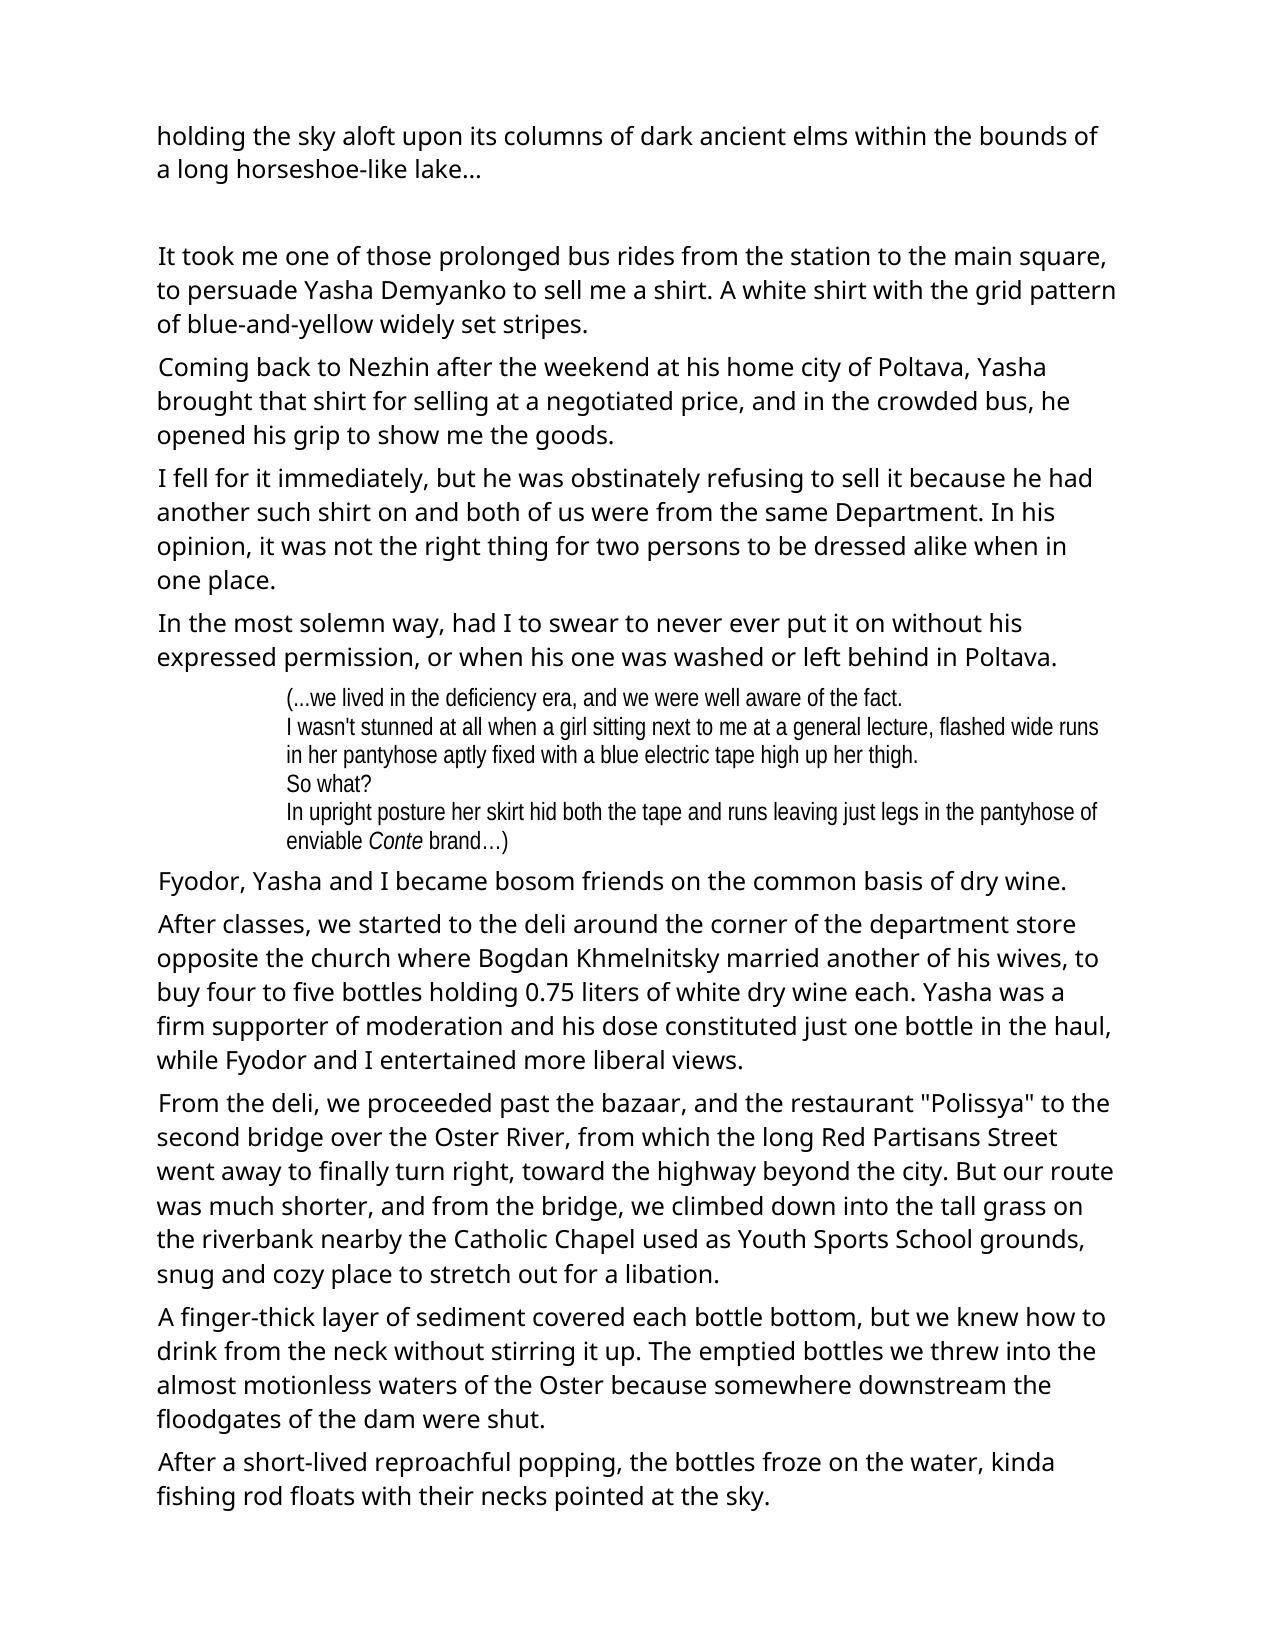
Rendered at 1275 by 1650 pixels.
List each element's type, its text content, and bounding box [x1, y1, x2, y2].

text From the deli, we proceeded past the bazaar, and the restaurant "Polissya" to the second bridge over the Oster River, from which the long Red Partisans Street went away to finally turn right, toward the highway beyond the city. But our route was much shorter, and from the bridge, we climbed down into the tall grass on the riverbank nearby the Catholic Chapel used as Youth Sports School grounds, snug and cozy place to stretch out for a libation. [156, 1086, 1118, 1290]
text holding the sky aloft upon its columns of dark ancient elms within the bounds of a long horseshoe-like lake… [156, 118, 1118, 186]
text After classes, we started to the deli around the corner of the department store opposite the church where Bogdan Khmelnitsky married another of his wives, to buy four to five bottles holding 0.75 liters of white dry wine each. Yasha was a firm supporter of moderation and his dose constituted just one bottle in the haul, while Fyodor and I entertained more liberal views. [156, 907, 1118, 1077]
list So what? [286, 769, 1118, 797]
text A finger-thick layer of sediment covered each bottle bottom, but we knew how to drink from the neck without stirring it up. The emptied bottles we threw into the almost motionless waters of the Oster because somewhere downstream the floodgates of the dam were shut. [156, 1299, 1118, 1436]
text In the most solemn way, had I to swear to never ever put it on without his expressed permission, or when his one was washed or left behind in Poltava. [156, 606, 1118, 674]
list In upright posture her skirt hid both the tape and runs leaving just legs in the pantyhose of enviable Conte brand…) [286, 797, 1118, 855]
text Fyodor, Yasha and I became bosom friends on the common basis of dry wine. [156, 864, 1118, 898]
text Coming back to Nezhin after the weekend at his home city of Poltava, Yasha brought that shirt for selling at a negotiated price, and in the crowded bus, he opened his grip to show me the goods. [156, 349, 1118, 452]
text It took me one of those prolonged bus rides from the station to the main square, to persuade Yasha Demyanko to sell me a shirt. A white shirt with the grid pattern of blue-and-yellow widely set stripes. [156, 238, 1118, 340]
list (...we lived in the deficiency era, and we were well aware of the fact. [286, 683, 1118, 711]
text I fell for it immediately, but he was obstinately refusing to sell it because he had another such shirt on and both of us were from the same Department. In his opinion, it was not the right thing for two persons to be dressed alike when in one place. [156, 461, 1118, 597]
list I wasn't stunned at all when a girl sitting next to me at a general lecture, flashed wide runs in her pantyhose aptly fixed with a blue electric tape high up her thigh. [286, 711, 1118, 769]
text After a short-lived reproachful popping, the bottles froze on the water, kinda fishing rod floats with their necks pointed at the sky. [156, 1444, 1118, 1513]
